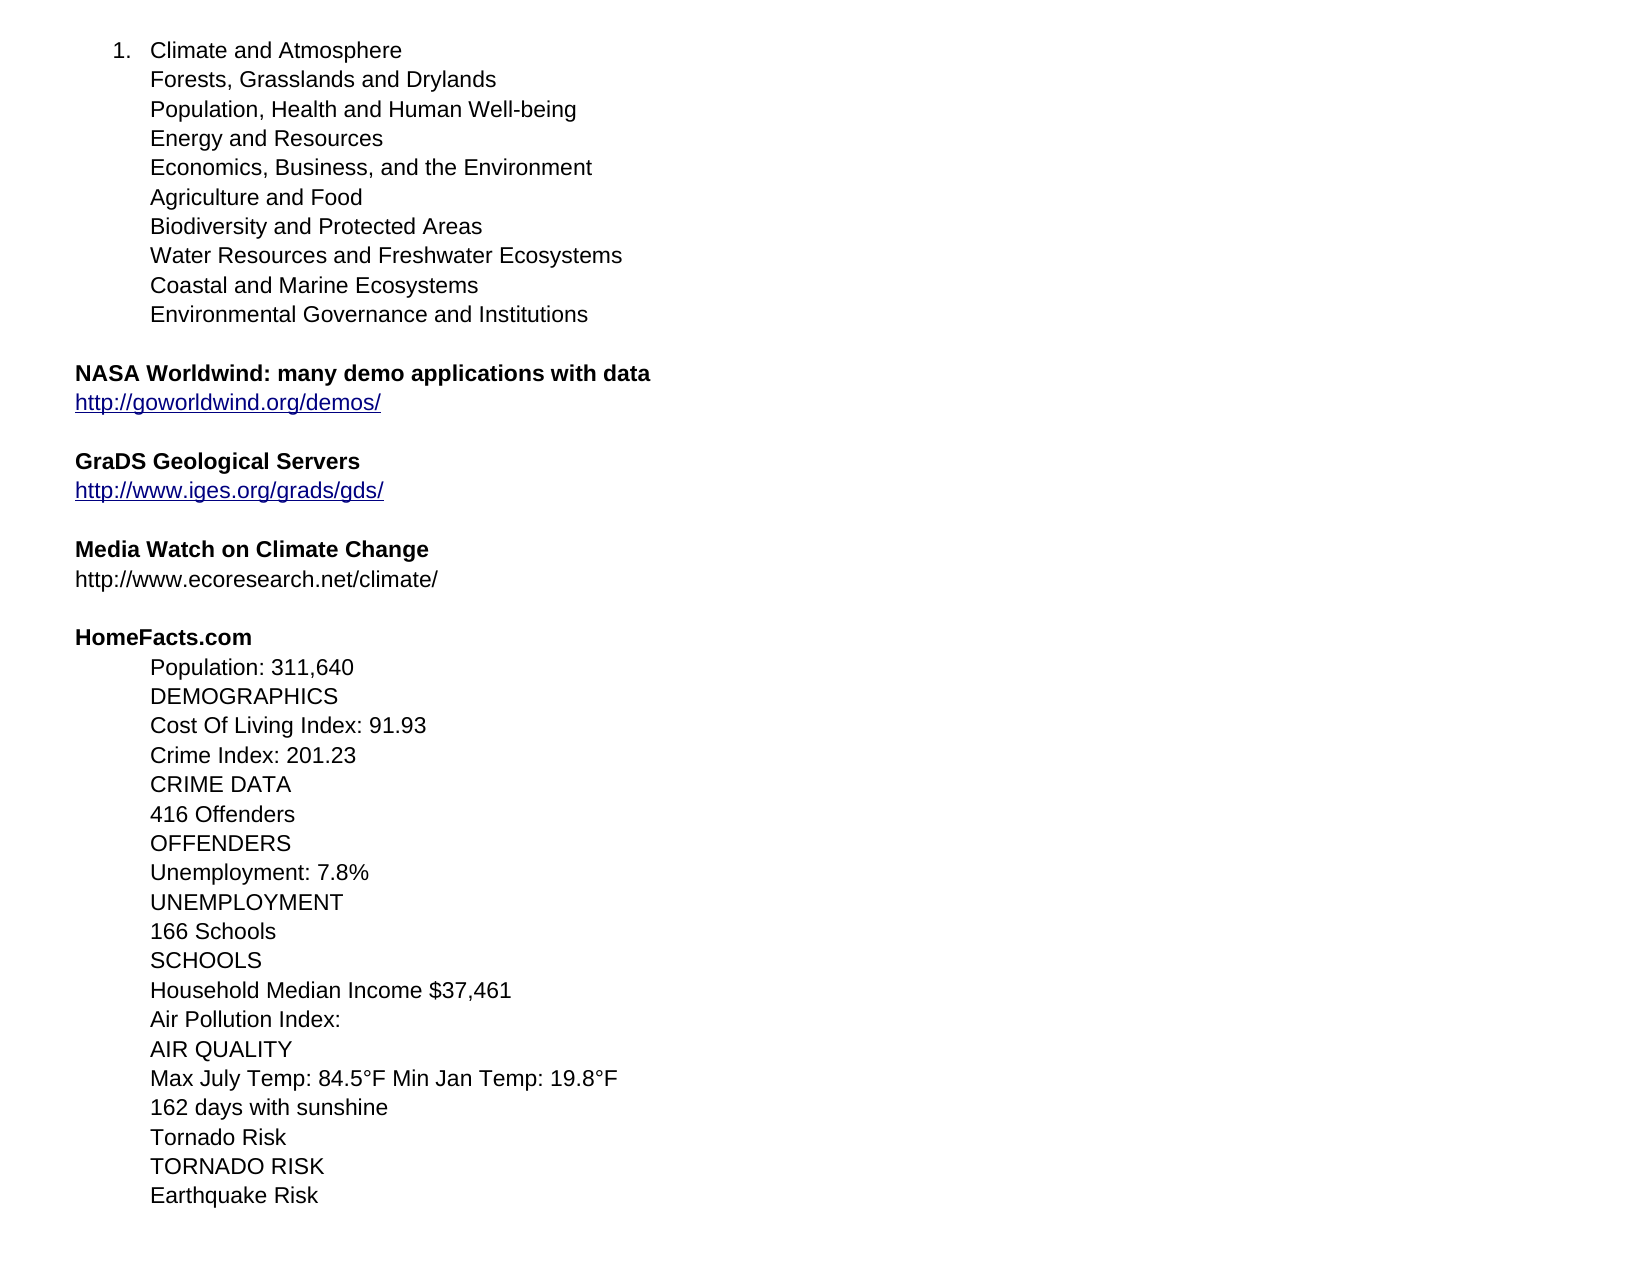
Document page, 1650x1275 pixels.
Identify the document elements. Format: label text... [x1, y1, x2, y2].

text http://goworldwind.org/demos/ [75, 390, 1462, 416]
text CRIME DATA [150, 772, 1462, 797]
text Crime Index: 201.23 [150, 742, 1462, 768]
list Climate and Atmosphere Forests, Grasslands and Drylands Population, Health and Human Well-being Energy and Resources Economics, Business, and the Environment Agriculture and Food Biodiversity and Protected Areas Water Resources and Freshwater Ecosystems Coastal and Marine Ecosystems Environmental Governance and Institutions [112, 37, 1462, 327]
text TORNADO RISK [150, 1154, 1462, 1179]
text NASA Worldwind: many demo applications with data [75, 361, 1462, 386]
text http://www.iges.org/grads/gds/ [75, 478, 1462, 504]
text GraDS Geological Servers [75, 449, 1462, 474]
text Tornado Risk [150, 1124, 1462, 1150]
text Cost Of Living Index: 91.93 [150, 713, 1462, 739]
text 416 Offenders [150, 801, 1462, 827]
text SCHOOLS [150, 948, 1462, 974]
text 166 Schools [150, 919, 1462, 944]
text HomeFacts.com [75, 625, 1462, 651]
text Earthquake Risk [150, 1183, 1462, 1209]
text Unemployment: 7.8% [150, 860, 1462, 886]
text OFFENDERS [150, 831, 1462, 856]
text Household Median Income $37,461 [150, 977, 1462, 1003]
text AIR QUALITY [150, 1036, 1462, 1062]
text Media Watch on Climate Change [75, 537, 1462, 562]
text Population: 311,640 [150, 654, 1462, 680]
text Air Pollution Index: [150, 1007, 1462, 1032]
text http://www.ecoresearch.net/climate/ [75, 566, 1462, 592]
text 162 days with sunshine [150, 1095, 1462, 1121]
text DEMOGRAPHICS [150, 684, 1462, 709]
text UNEMPLOYMENT [150, 889, 1462, 915]
text Max July Temp: 84.5°F Min Jan Temp: 19.8°F [150, 1066, 1462, 1091]
